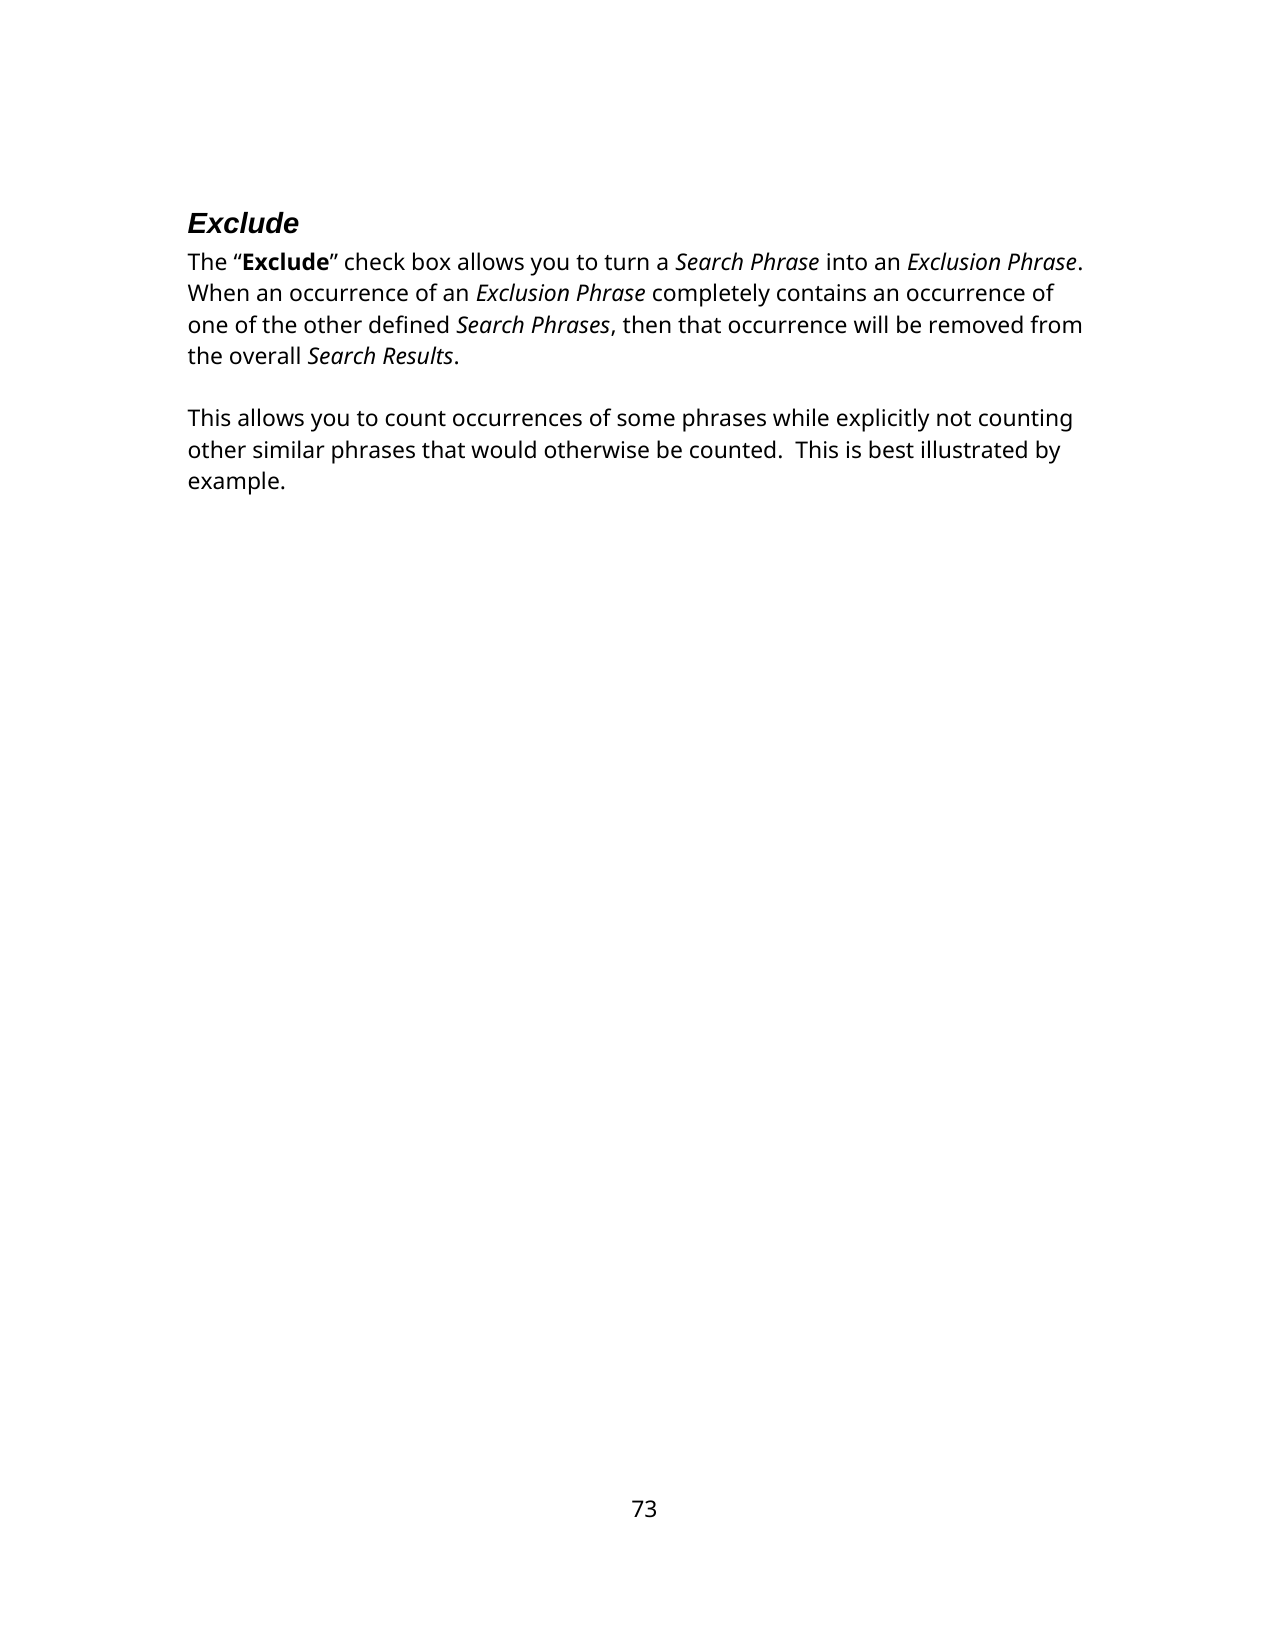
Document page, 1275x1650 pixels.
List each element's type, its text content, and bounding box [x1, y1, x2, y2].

subtitle Exclude [187, 206, 1087, 240]
text This allows you to count occurrences of some phrases while explicitly not counting other similar phrases that would otherwise be counted. This is best illustrated by example. [187, 402, 1087, 496]
text The “Exclude” check box allows you to turn a Search Phrase into an Exclusion Phrase. When an occurrence of an Exclusion Phrase completely contains an occurrence of one of the other defined Search Phrases, then that occurrence will be removed from the overall Search Results. [187, 246, 1087, 371]
